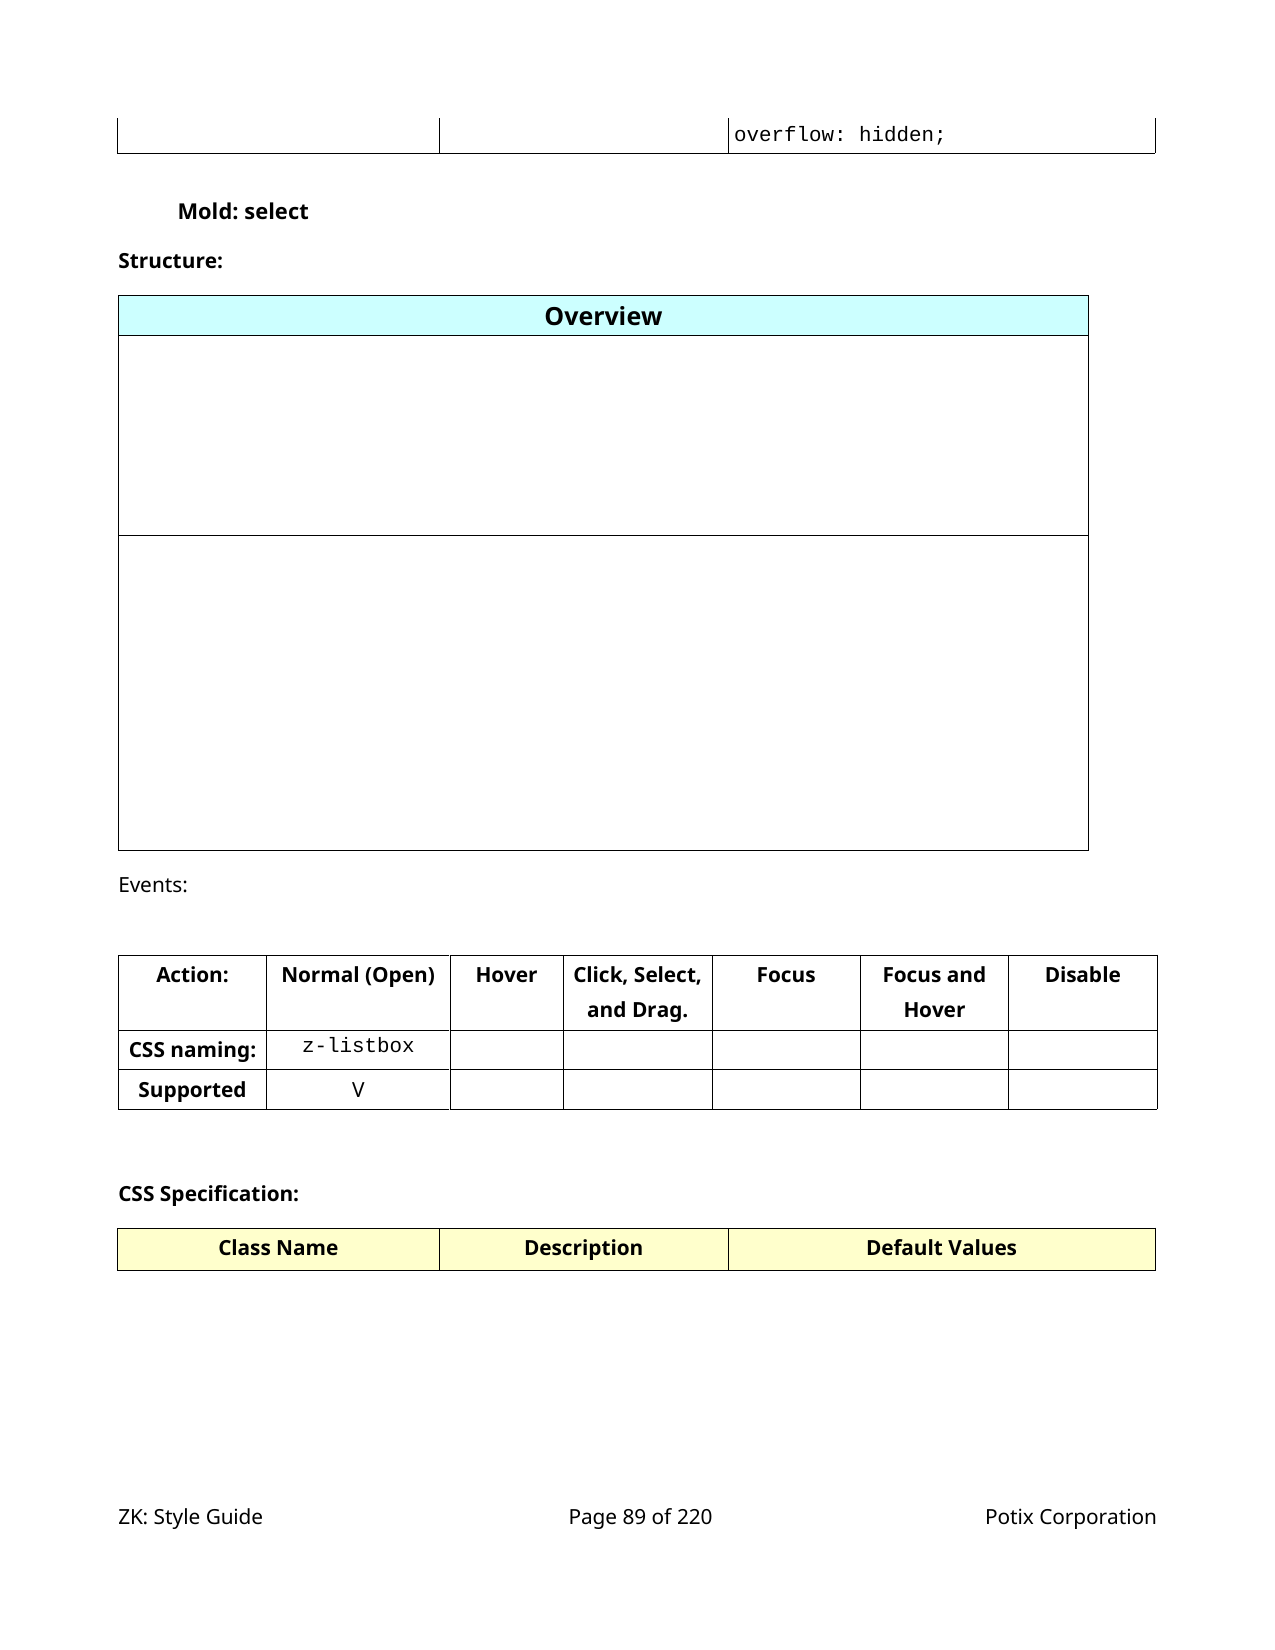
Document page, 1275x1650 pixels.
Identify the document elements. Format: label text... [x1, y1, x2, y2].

table_header Default Values [729, 1229, 1155, 1270]
table_cell [713, 1070, 860, 1109]
table_header Class Name [118, 1229, 439, 1270]
table_cell [451, 1070, 563, 1109]
table_cell V [267, 1070, 449, 1109]
table_header Normal (Open) [267, 956, 449, 1030]
table_header Description [440, 1229, 728, 1270]
text Structure: [118, 246, 1157, 274]
table_cell [861, 1070, 1008, 1109]
table_cell [861, 1031, 1008, 1069]
table_cell [564, 1070, 712, 1109]
table_header Overview [119, 296, 1088, 335]
table_header Click, Select, and Drag. [564, 956, 712, 1030]
table_cell CSS naming: [119, 1031, 266, 1069]
table_cell [713, 1031, 860, 1069]
table_cell z-listbox [267, 1031, 449, 1069]
table_cell [118, 118, 439, 153]
table_cell overflow: hidden; [729, 118, 1155, 153]
table_cell [451, 1031, 563, 1069]
table_header Focus and Hover [861, 956, 1008, 1030]
table_cell [1009, 1070, 1157, 1109]
table_header Focus [713, 956, 860, 1030]
table_header Disable [1009, 956, 1157, 1030]
text CSS Specification: [118, 1179, 1157, 1207]
table_header Action: [119, 956, 266, 1030]
table_cell Supported [119, 1070, 266, 1109]
table_cell [564, 1031, 712, 1069]
table_header Hover [451, 956, 563, 1030]
subtitle Mold: select [177, 196, 1157, 226]
table_cell [440, 118, 728, 153]
table_cell [119, 536, 1088, 850]
table_cell [1009, 1031, 1157, 1069]
text Events: [118, 871, 1157, 934]
table_cell [119, 336, 1088, 535]
